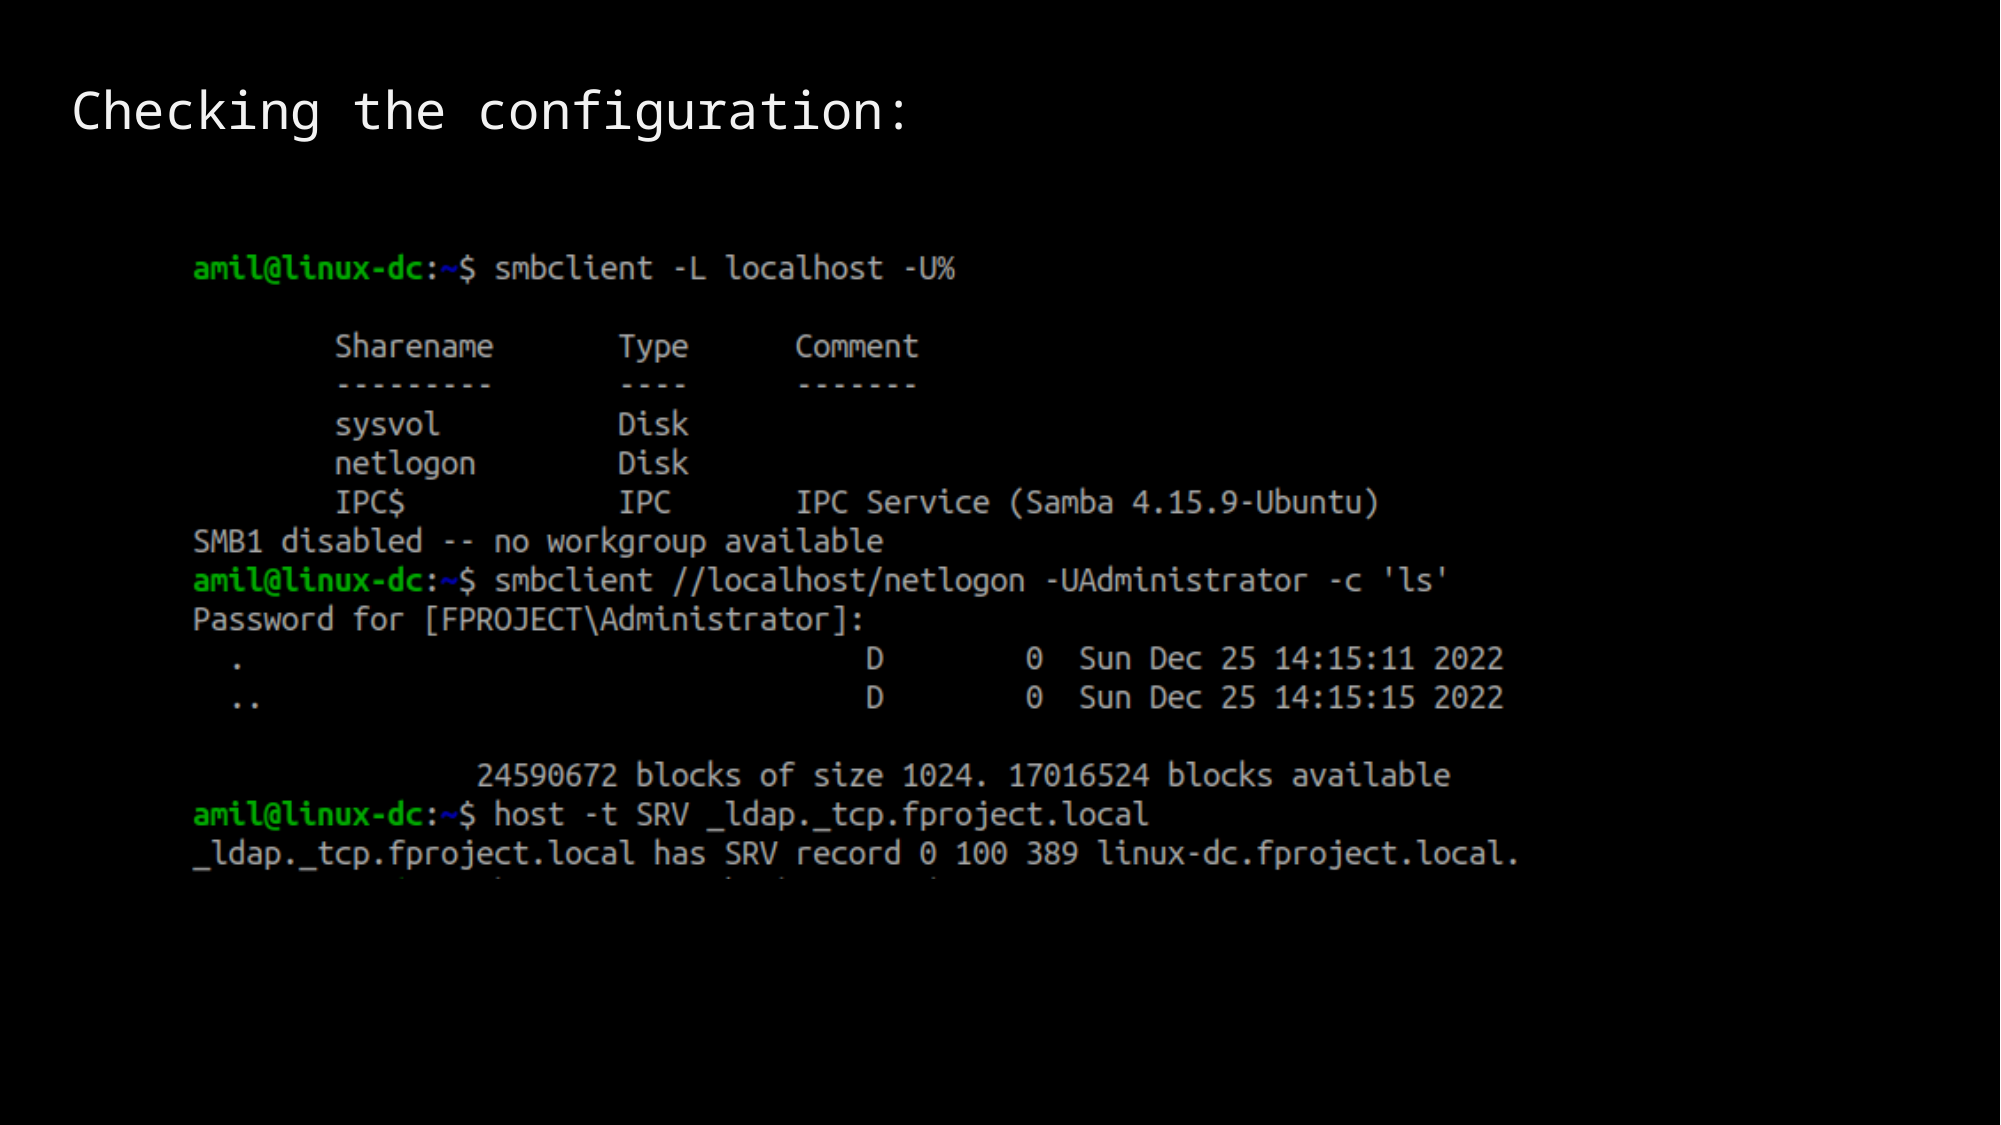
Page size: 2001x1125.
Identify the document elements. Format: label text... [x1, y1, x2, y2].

picture [191, 246, 1653, 879]
text_box Checking the configuration: [56, 69, 1240, 148]
